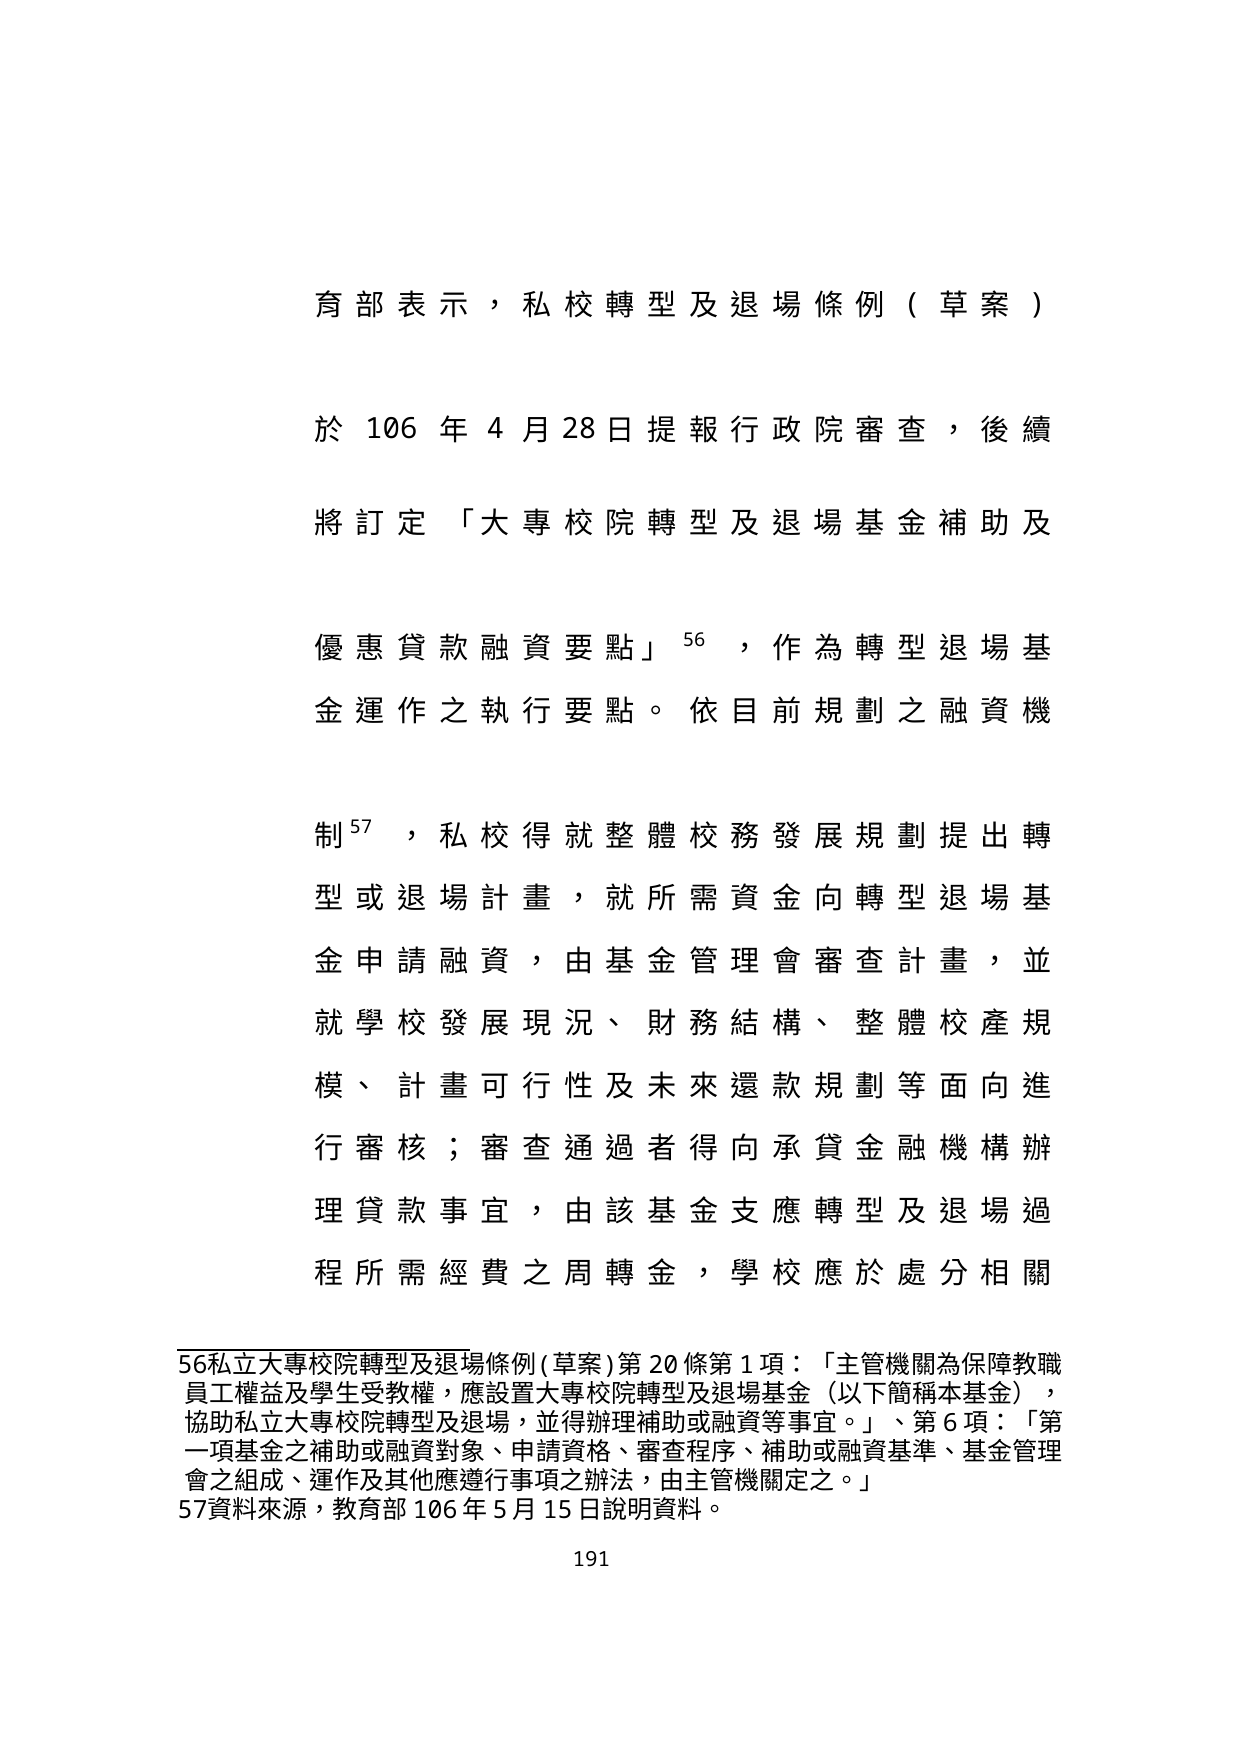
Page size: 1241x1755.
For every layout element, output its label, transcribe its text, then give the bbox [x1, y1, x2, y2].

text 育部表示，私校轉型及退場條例(草案)於106年4月28日提報行政院審查，後續將訂定「大專校院轉型及退場基金補助及優惠貸款融資要點」，作為轉型退場基金運作之執行要點。依目前規劃之融資機制，私校得就整體校務發展規劃提出轉型或退場計畫，就所需資金向轉型退場基金申請融資，由基金管理會審查計畫，並就學校發展現況、財務結構、整體校產規模、計畫可行性及未來還款規劃等面向進行審核；審查通過者得向承貸金融機構辦理貸款事宜，由該基金支應轉型及退場過程所需經費之周轉金，學校應於處分相關 [271, 229, 1058, 1292]
text 私立大專校院轉型及退場條例(草案)第20條第1項：「主管機關為保障教職員工權益及學生受教權，應設置大專校院轉型及退場基金（以下簡稱本基金），協助私立大專校院轉型及退場，並得辦理補助或融資等事宜。」、第6項：「第一項基金之補助或融資對象、申請資格、審查程序、補助或融資基準、基金管理會之組成、運作及其他應遵行事項之辦法，由主管機關定之。」 [177, 1350, 1063, 1496]
text 資料來源，教育部106年5月15日說明資料。 [177, 1496, 1063, 1525]
